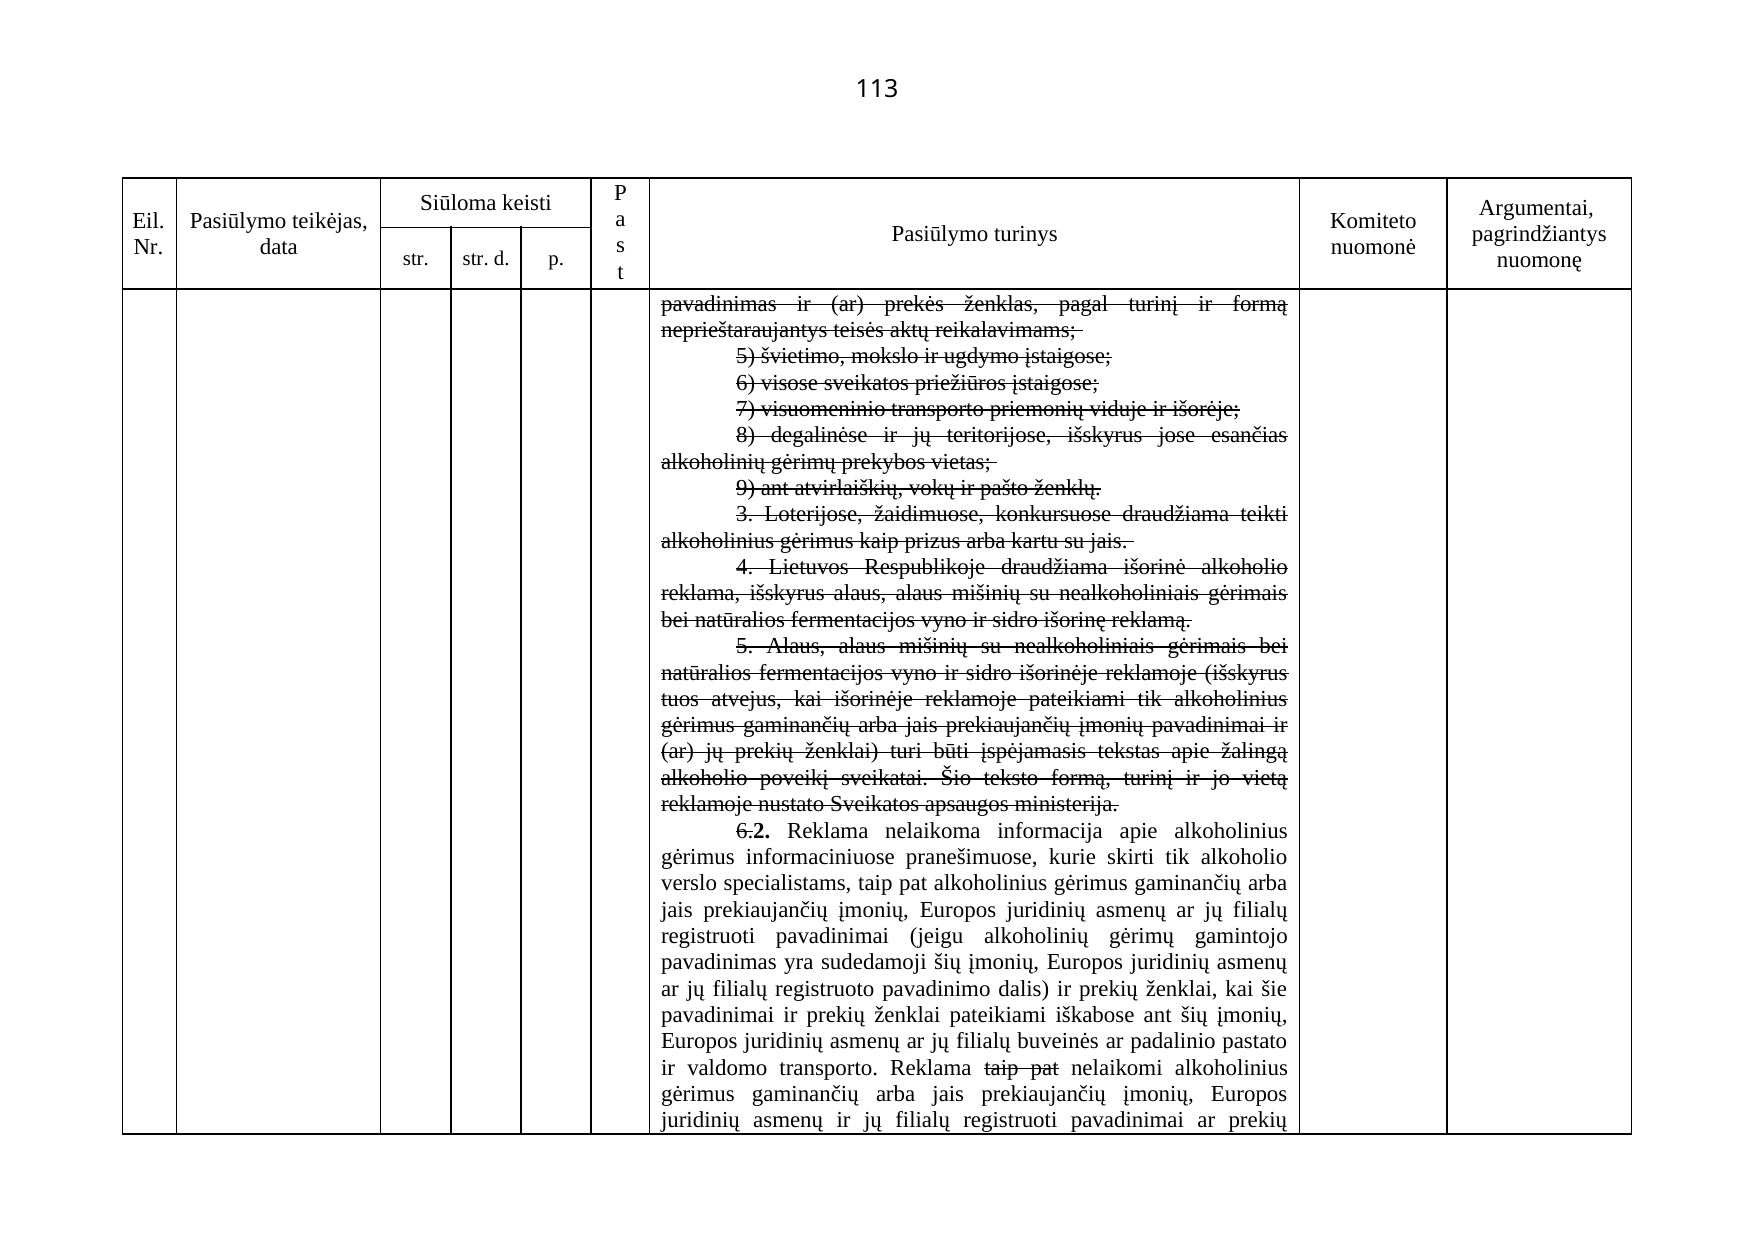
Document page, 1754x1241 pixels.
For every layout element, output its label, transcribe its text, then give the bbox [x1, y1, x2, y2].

table_cell [522, 290, 590, 1133]
table_header Pasiūlymo turinys [650, 179, 1299, 288]
table_cell str. [381, 228, 450, 288]
table_cell [452, 290, 520, 1133]
table_cell [592, 290, 649, 1133]
table_cell p. [522, 228, 590, 288]
table_header Komiteto nuomonė [1300, 179, 1446, 288]
table_header Eil. Nr. [123, 179, 176, 288]
table_header Pastabos [592, 179, 649, 288]
table_cell [177, 290, 380, 1133]
table_cell pavadinimas ir (ar) prekės ženklas, pagal turinį ir formą neprieštaraujantys teisės aktų reikalavimams; 5) švietimo, mokslo ir ugdymo įstaigose; 6) visose sveikatos priežiūros įstaigose; 7) visuomeninio transporto priemonių viduje ir išorėje; 8) degalinėse ir jų teritorijose, išskyrus jose esančias alkoholinių gėrimų prekybos vietas; 9) ant atvirlaiškių, vokų ir pašto ženklų. 3. Loterijose, žaidimuose, konkursuose draudžiama teikti alkoholinius gėrimus kaip prizus arba kartu su jais. 4. Lietuvos Respublikoje draudžiama išorinė alkoholio reklama, išskyrus alaus, alaus mišinių su nealkoholiniais gėrimais bei natūralios fermentacijos vyno ir sidro išorinę reklamą. 5. Alaus, alaus mišinių su nealkoholiniais gėrimais bei natūralios fermentacijos vyno ir sidro išorinėje reklamoje (išskyrus tuos atvejus, kai išorinėje reklamoje pateikiami tik alkoholinius gėrimus gaminančių arba jais prekiaujančių įmonių pavadinimai ir (ar) jų prekių ženklai) turi būti įspėjamasis tekstas apie žalingą alkoholio poveikį sveikatai. Šio teksto formą, turinį ir jo vietą reklamoje nustato Sveikatos apsaugos ministerija. 6.2. Reklama nelaikoma informacija apie alkoholinius gėrimus informaciniuose pranešimuose, kurie skirti tik alkoholio verslo specialistams, taip pat alkoholinius gėrimus gaminančių arba jais prekiaujančių įmonių, Europos juridinių asmenų ar jų filialų registruoti pavadinimai (jeigu alkoholinių gėrimų gamintojo pavadinimas yra sudedamoji šių įmonių, Europos juridinių asmenų ar jų filialų registruoto pavadinimo dalis) ir prekių ženklai, kai šie pavadinimai ir prekių ženklai pateikiami iškabose ant šių įmonių, Europos juridinių asmenų ar jų filialų buveinės ar padalinio pastato ir valdomo transporto. Reklama taip pat nelaikomi alkoholinius gėrimus gaminančių arba jais prekiaujančių įmonių, Europos juridinių asmenų ir jų filialų registruoti pavadinimai ar prekių [650, 290, 1299, 1133]
table_cell str. d. [452, 228, 520, 288]
table_header Pasiūlymo teikėjas, data [177, 179, 380, 288]
table_cell [381, 290, 450, 1133]
table_cell [1448, 290, 1631, 1133]
table_cell [1300, 290, 1446, 1133]
table_header Argumentai, pagrindžiantys nuomonę [1448, 179, 1631, 288]
table_header Siūloma keisti [381, 179, 590, 226]
table_cell [123, 290, 176, 1133]
